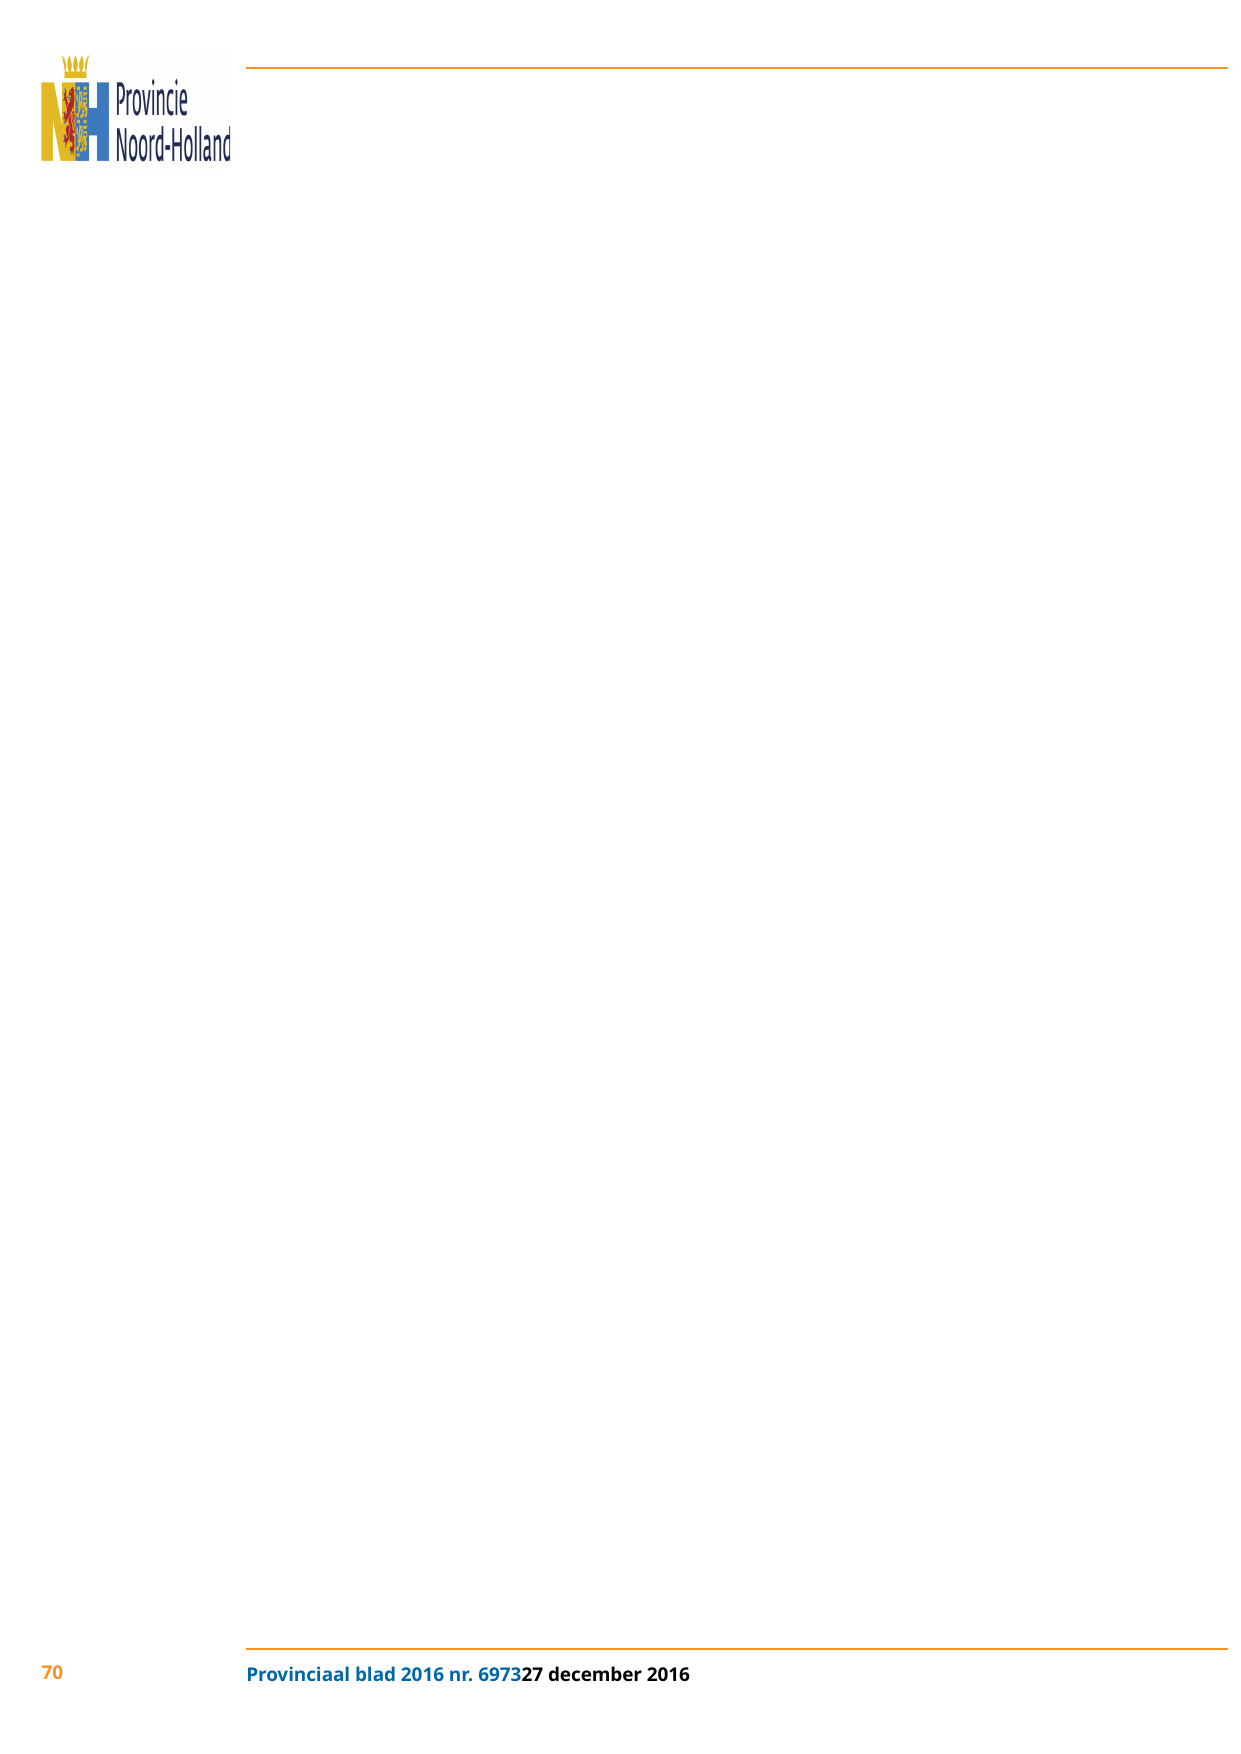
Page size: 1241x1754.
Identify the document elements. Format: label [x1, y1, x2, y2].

picture [41, 47, 231, 172]
